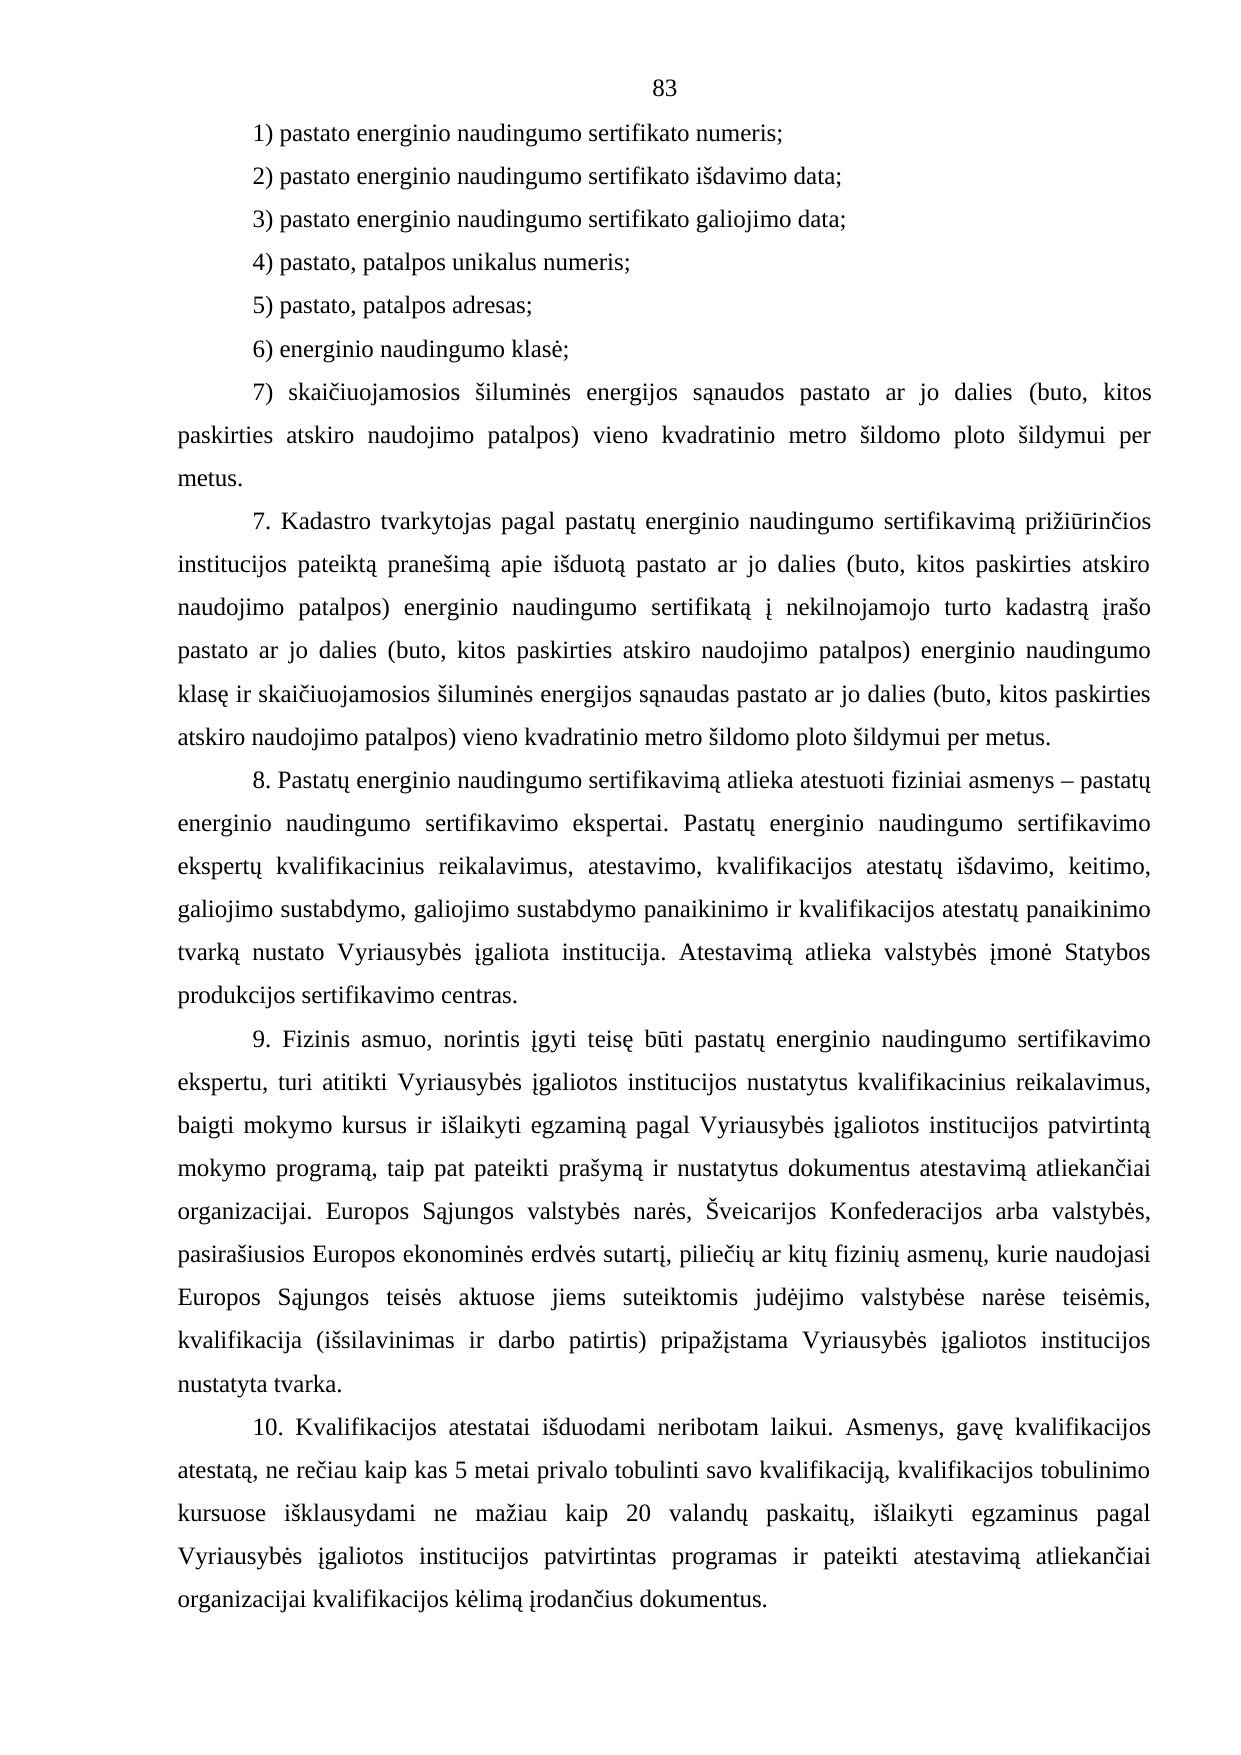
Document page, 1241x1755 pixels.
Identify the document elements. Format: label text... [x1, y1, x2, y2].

text 2) pastato energinio naudingumo sertifikato išdavimo data; [177, 161, 1152, 190]
text 4) pastato, patalpos unikalus numeris; [177, 247, 1152, 276]
text 6) energinio naudingumo klasė; [177, 334, 1152, 362]
text 7) skaičiuojamosios šiluminės energijos sąnaudos pastato ar jo dalies (buto, kitos paskirties atskiro naudojimo patalpos) vieno kvadratinio metro šildomo ploto šildymui per metus. [177, 377, 1152, 492]
text 1) pastato energinio naudingumo sertifikato numeris; [177, 118, 1152, 147]
text 5) pastato, patalpos adresas; [177, 291, 1152, 319]
text 8. Pastatų energinio naudingumo sertifikavimą atlieka atestuoti fiziniai asmenys – pastatų energinio naudingumo sertifikavimo ekspertai. Pastatų energinio naudingumo sertifikavimo ekspertų kvalifikacinius reikalavimus, atestavimo, kvalifikacijos atestatų išdavimo, keitimo, galiojimo sustabdymo, galiojimo sustabdymo panaikinimo ir kvalifikacijos atestatų panaikinimo tvarką nustato Vyriausybės įgaliota institucija. Atestavimą atlieka valstybės įmonė Statybos produkcijos sertifikavimo centras. [177, 765, 1152, 1009]
text 3) pastato energinio naudingumo sertifikato galiojimo data; [177, 204, 1152, 233]
text 10. Kvalifikacijos atestatai išduodami neribotam laikui. Asmenys, gavę kvalifikacijos atestatą, ne rečiau kaip kas 5 metai privalo tobulinti savo kvalifikaciją, kvalifikacijos tobulinimo kursuose išklausydami ne mažiau kaip 20 valandų paskaitų, išlaikyti egzaminus pagal Vyriausybės įgaliotos institucijos patvirtintas programas ir pateikti atestavimą atliekančiai organizacijai kvalifikacijos kėlimą įrodančius dokumentus. [177, 1412, 1152, 1613]
text 7. Kadastro tvarkytojas pagal pastatų energinio naudingumo sertifikavimą prižiūrinčios institucijos pateiktą pranešimą apie išduotą pastato ar jo dalies (buto, kitos paskirties atskiro naudojimo patalpos) energinio naudingumo sertifikatą į nekilnojamojo turto kadastrą įrašo pastato ar jo dalies (buto, kitos paskirties atskiro naudojimo patalpos) energinio naudingumo klasę ir skaičiuojamosios šiluminės energijos sąnaudas pastato ar jo dalies (buto, kitos paskirties atskiro naudojimo patalpos) vieno kvadratinio metro šildomo ploto šildymui per metus. [177, 506, 1152, 751]
text 9. Fizinis asmuo, norintis įgyti teisę būti pastatų energinio naudingumo sertifikavimo ekspertu, turi atitikti Vyriausybės įgaliotos institucijos nustatytus kvalifikacinius reikalavimus, baigti mokymo kursus ir išlaikyti egzaminą pagal Vyriausybės įgaliotos institucijos patvirtintą mokymo programą, taip pat pateikti prašymą ir nustatytus dokumentus atestavimą atliekančiai organizacijai. Europos Sąjungos valstybės narės, Šveicarijos Konfederacijos arba valstybės, pasirašiusios Europos ekonominės erdvės sutartį, piliečių ar kitų fizinių asmenų, kurie naudojasi Europos Sąjungos teisės aktuose jiems suteiktomis judėjimo valstybėse narėse teisėmis, kvalifikacija (išsilavinimas ir darbo patirtis) pripažįstama Vyriausybės įgaliotos institucijos nustatyta tvarka. [177, 1024, 1152, 1397]
